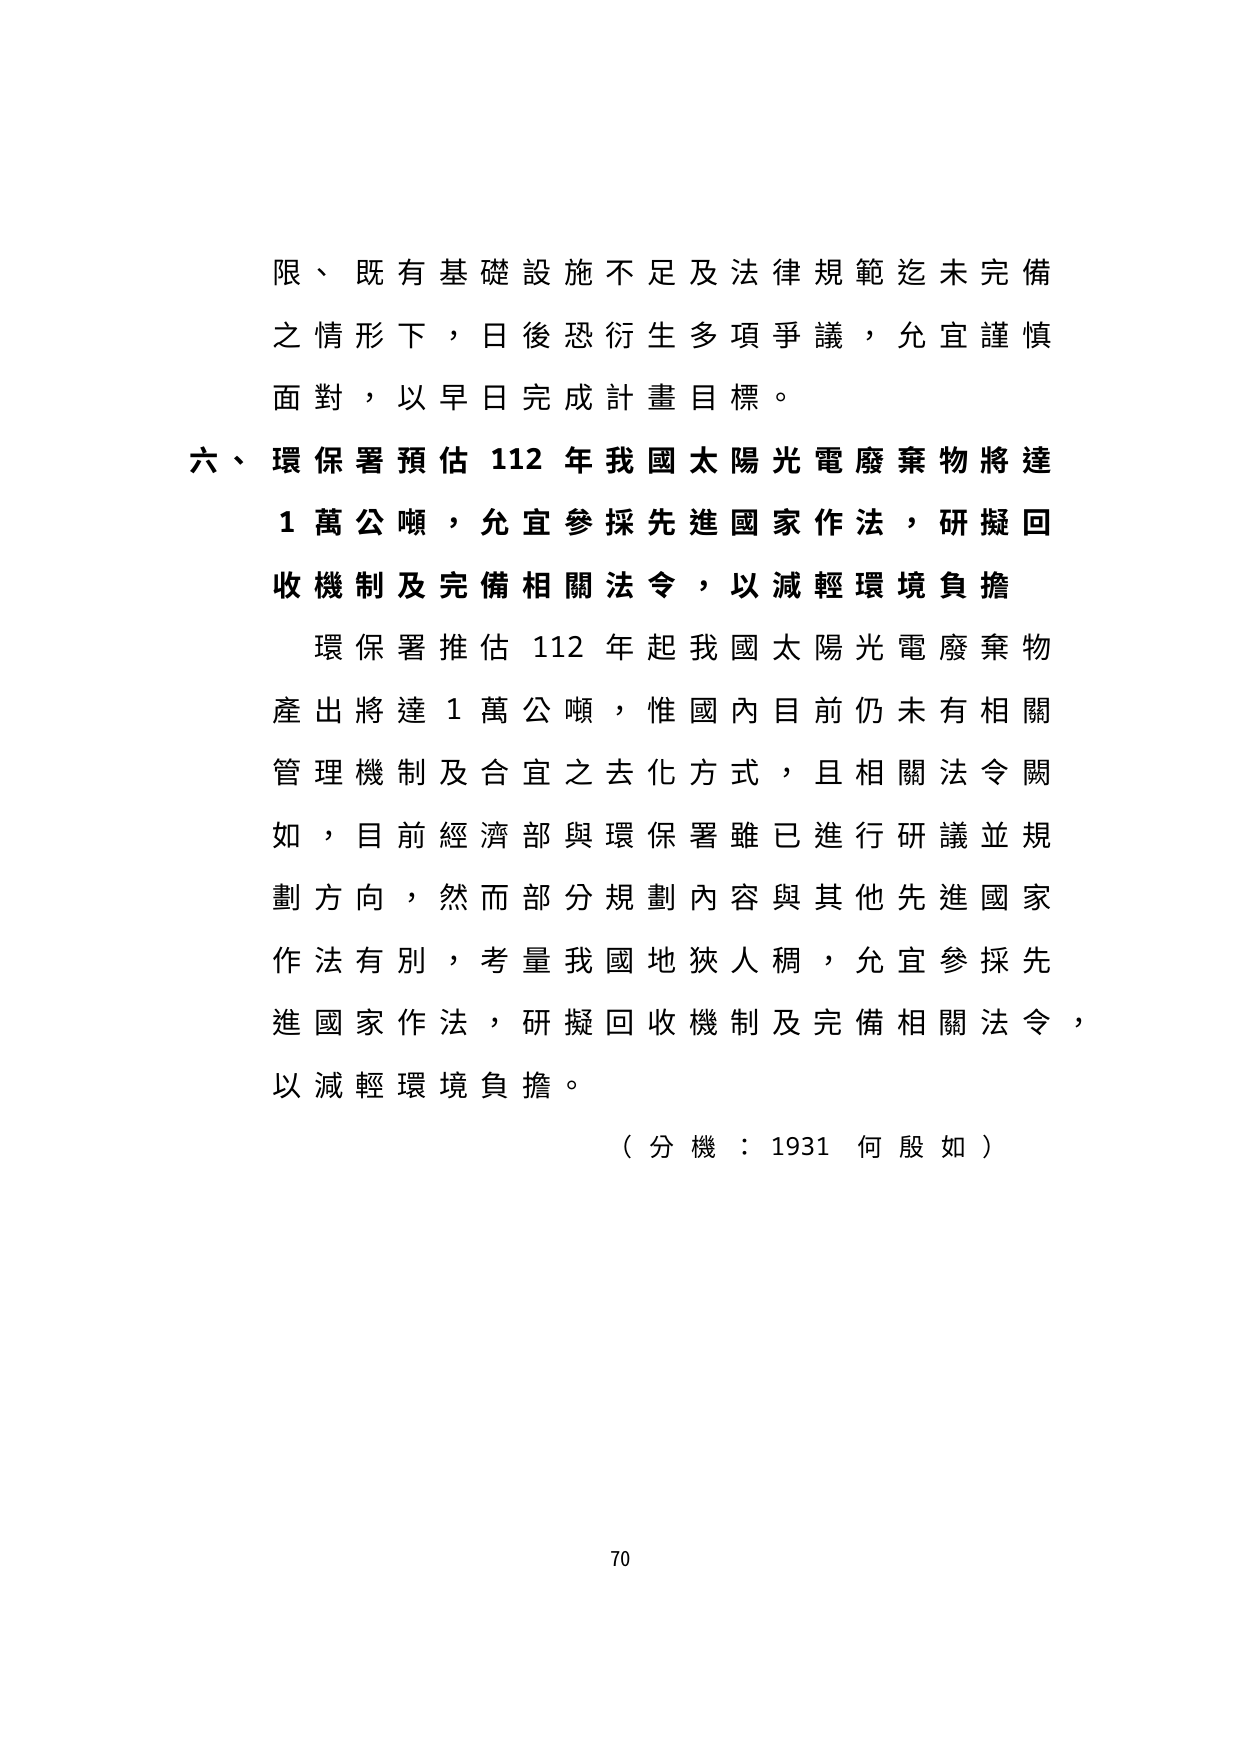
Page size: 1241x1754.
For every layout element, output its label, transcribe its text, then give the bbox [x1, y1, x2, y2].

text 六、環保署預估112年我國太陽光電廢棄物將達1萬公噸，允宜參採先進國家作法，研擬回收機制及完備相關法令，以減輕環境負擔 [183, 417, 1058, 604]
text 環保署推估112年起我國太陽光電廢棄物產出將達1萬公噸，惟國內目前仍未有相關管理機制及合宜之去化方式，且相關法令闕如，目前經濟部與環保署雖已進行研議並規劃方向，然而部分規劃內容與其他先進國家作法有別，考量我國地狹人稠，允宜參採先進國家作法，研擬回收機制及完備相關法令，以減輕環境負擔。 [242, 604, 1058, 1104]
text （分機：1931 何殷如） [242, 1104, 1058, 1167]
text 限、既有基礎設施不足及法律規範迄未完備之情形下，日後恐衍生多項爭議，允宜謹慎面對，以早日完成計畫目標。 [242, 229, 1058, 417]
